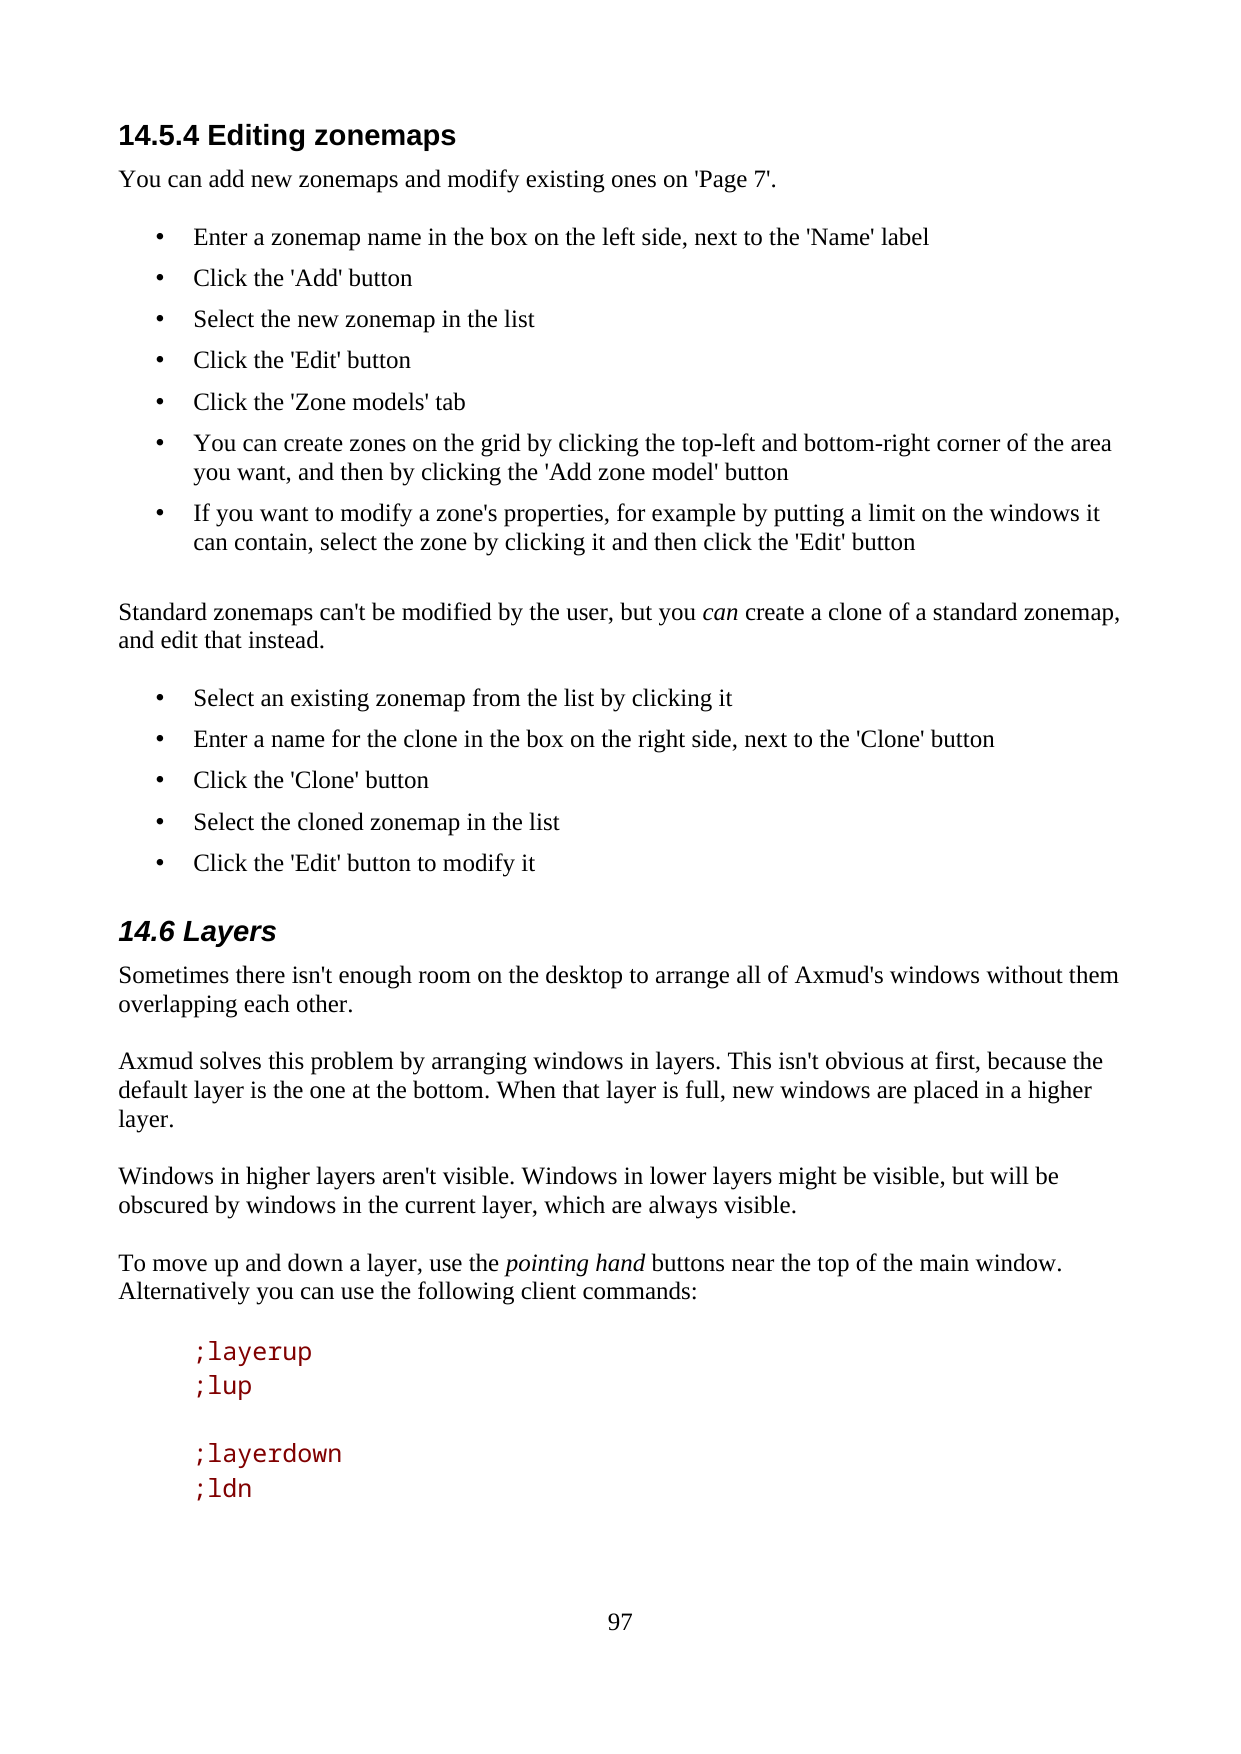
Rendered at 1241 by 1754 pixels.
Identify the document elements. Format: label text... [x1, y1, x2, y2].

text obscured by windows in the current layer, which are always visible. [118, 1190, 1122, 1219]
text Standard zonemaps can't be modified by the user, but you can create a clone of a standard zonemap, and edit that instead. [118, 597, 1122, 654]
list Enter a name for the clone in the box on the right side, next to the 'Clone' button [156, 724, 1122, 753]
list Click the 'Edit' button [156, 345, 1122, 374]
list If you want to modify a zone's properties, for example by putting a limit on the windows it can contain, select the zone by clicking it and then click the 'Edit' button [156, 498, 1122, 555]
list Select the new zonemap in the list [156, 304, 1122, 333]
list Click the 'Clone' button [156, 765, 1122, 794]
list Click the 'Add' button [156, 263, 1122, 292]
list Select the cloned zonemap in the list [156, 807, 1122, 835]
text ;ldn [118, 1470, 1122, 1504]
text Windows in higher layers aren't visible. Windows in lower layers might be visible, but will be [118, 1161, 1122, 1190]
list Click the 'Edit' button to modify it [156, 848, 1122, 877]
subtitle 14.6 Layers [118, 914, 1122, 948]
list You can create zones on the grid by clicking the top-left and bottom-right corner of the area you want, and then by clicking the 'Add zone model' button [156, 428, 1122, 485]
text You can add new zonemaps and modify existing ones on 'Page 7'. [118, 164, 1122, 193]
text ;layerup [118, 1334, 1122, 1368]
list Click the 'Zone models' tab [156, 387, 1122, 415]
text ;lup [118, 1368, 1122, 1402]
text ;layerdown [118, 1436, 1122, 1470]
text Sometimes there isn't enough room on the desktop to arrange all of Axmud's windows without them overlapping each other. [118, 960, 1122, 1018]
list Enter a zonemap name in the box on the left side, next to the 'Name' label [156, 222, 1122, 250]
subtitle 14.5.4 Editing zonemaps [118, 118, 1122, 152]
text Axmud solves this problem by arranging windows in layers. This isn't obvious at first, because the default layer is the one at the bottom. When that layer is full, new windows are placed in a higher layer. [118, 1046, 1122, 1133]
list Select an existing zonemap from the list by clicking it [156, 683, 1122, 712]
text To move up and down a layer, use the pointing hand buttons near the top of the main window. Alternatively you can use the following client commands: [118, 1248, 1122, 1305]
